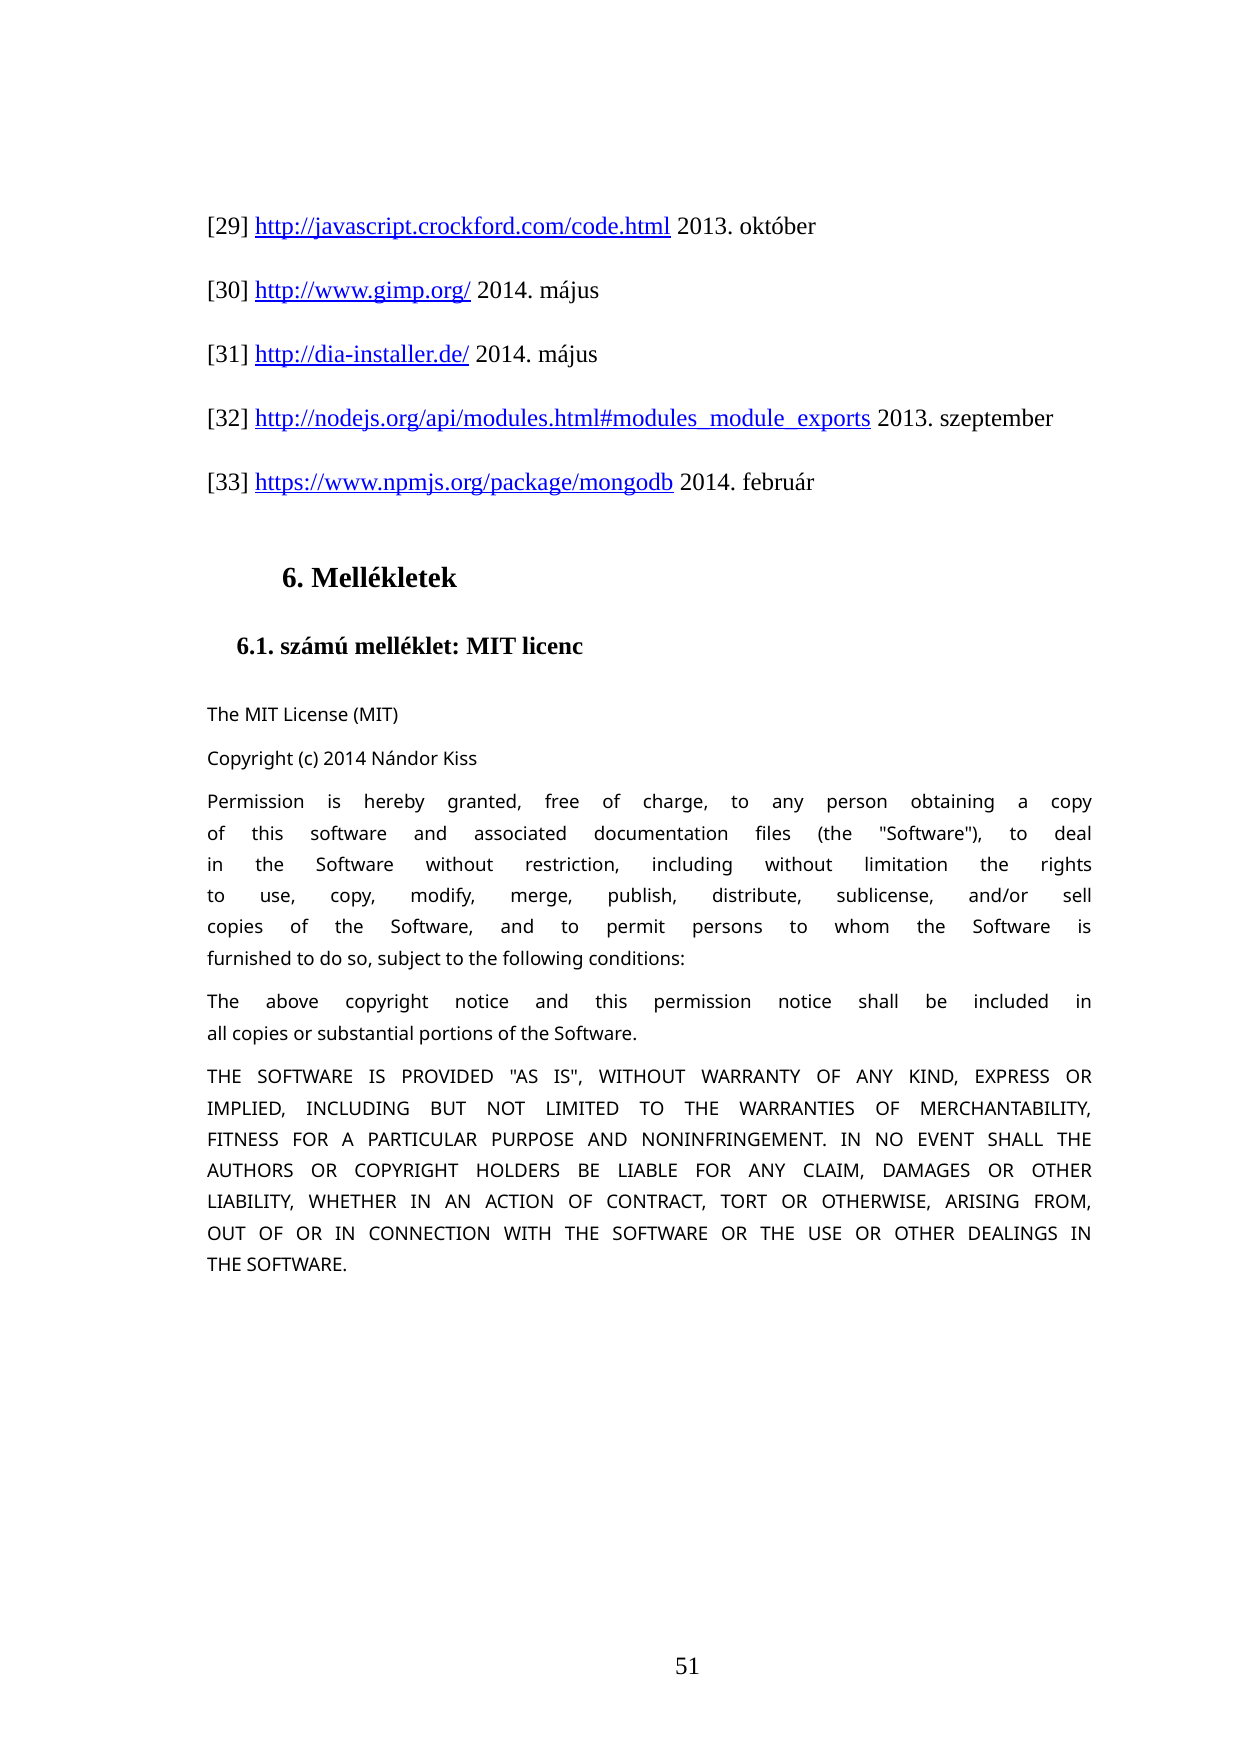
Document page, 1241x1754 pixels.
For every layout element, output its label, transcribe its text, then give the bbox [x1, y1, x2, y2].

text [32] http://nodejs.org/api/modules.html#modules_module_exports 2013. szeptember [207, 403, 1092, 432]
text Copyright (c) 2014 Nándor Kiss [207, 739, 1092, 770]
subtitle 6.1. számú melléklet: MIT licenc [207, 631, 1092, 660]
text [29] http://javascript.crockford.com/code.html 2013. október [207, 211, 1092, 240]
text The above copyright notice and this permission notice shall be included in all copies or substantial portions of the Software. [207, 983, 1092, 1045]
text Permission is hereby granted, free of charge, to any person obtaining a copy of this software and associated documentation files (the "Software"), to deal in the Software without restriction, including without limitation the rights to use, copy, modify, merge, publish, distribute, sublicense, and/or sell copies of the Software, and to permit persons to whom the Software is furnished to do so, subject to the following conditions: [207, 783, 1092, 970]
text [31] http://dia-installer.de/ 2014. május [207, 339, 1092, 368]
subtitle 6. Mellékletek [207, 560, 1092, 594]
text [30] http://www.gimp.org/ 2014. május [207, 275, 1092, 304]
text The MIT License (MIT) [207, 695, 1092, 727]
text THE SOFTWARE IS PROVIDED "AS IS", WITHOUT WARRANTY OF ANY KIND, EXPRESS OR IMPLIED, INCLUDING BUT NOT LIMITED TO THE WARRANTIES OF MERCHANTABILITY, FITNESS FOR A PARTICULAR PURPOSE AND NONINFRINGEMENT. IN NO EVENT SHALL THE AUTHORS OR COPYRIGHT HOLDERS BE LIABLE FOR ANY CLAIM, DAMAGES OR OTHER LIABILITY, WHETHER IN AN ACTION OF CONTRACT, TORT OR OTHERWISE, ARISING FROM, OUT OF OR IN CONNECTION WITH THE SOFTWARE OR THE USE OR OTHER DEALINGS IN THE SOFTWARE. [207, 1058, 1092, 1277]
text [33] https://www.npmjs.org/package/mongodb 2014. február [207, 467, 1092, 496]
